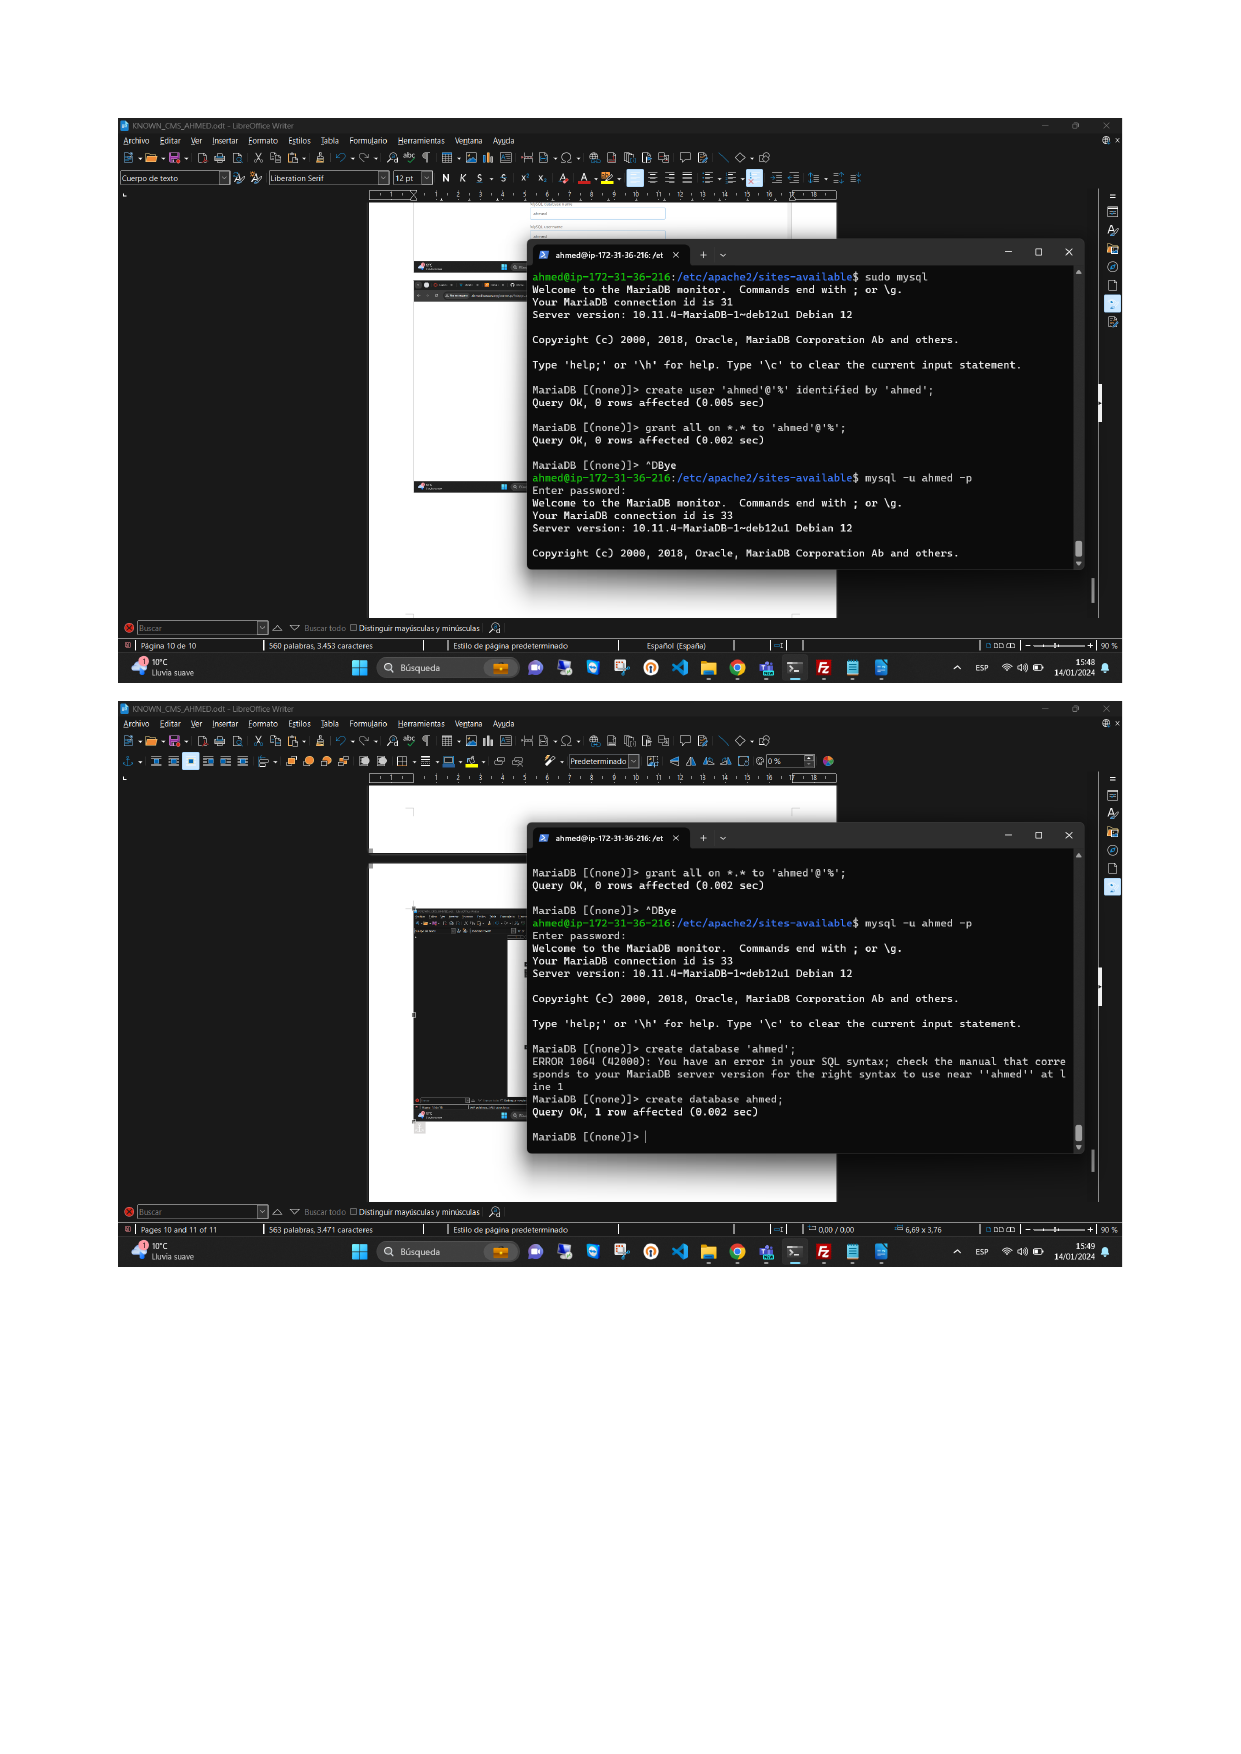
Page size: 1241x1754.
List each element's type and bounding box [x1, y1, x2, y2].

picture [118, 701, 1123, 1267]
picture [118, 118, 1123, 683]
